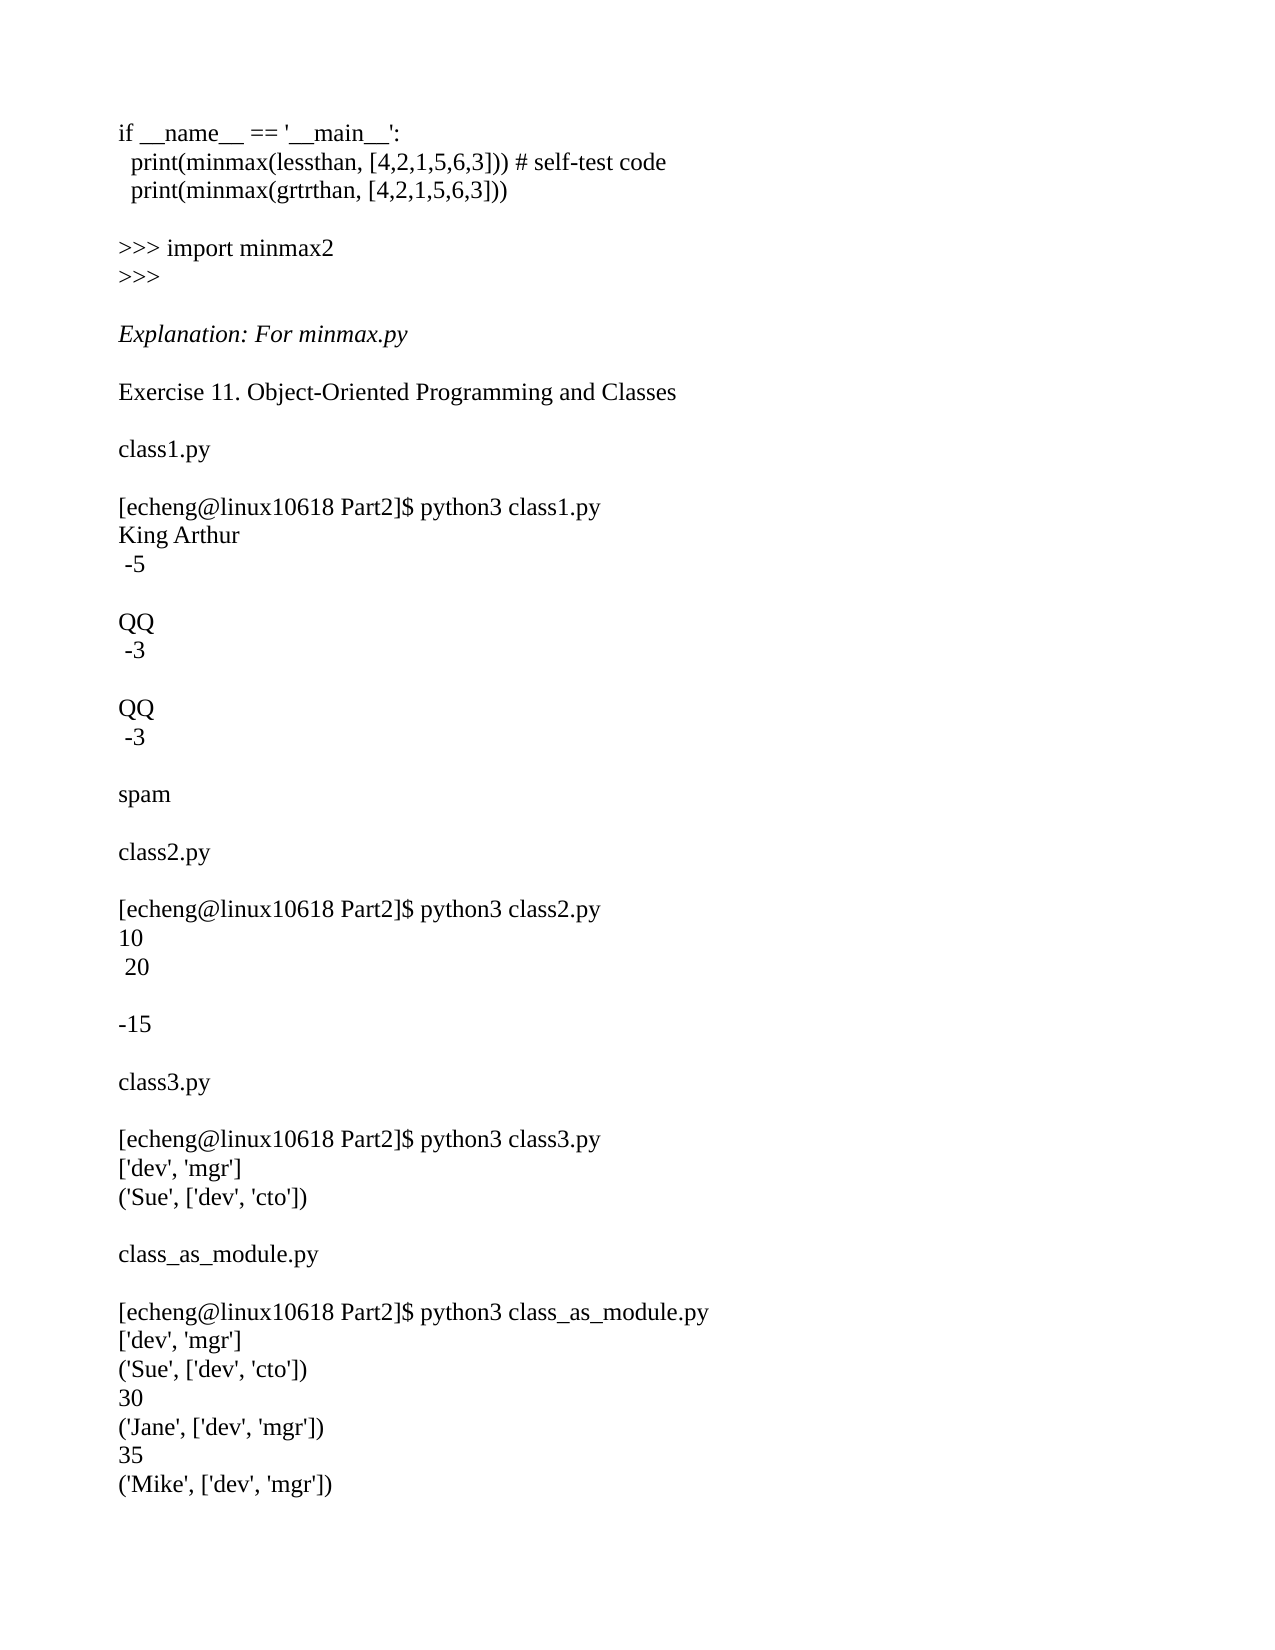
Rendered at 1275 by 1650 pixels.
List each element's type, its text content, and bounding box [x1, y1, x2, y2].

text ('Sue', ['dev', 'cto']) [118, 1182, 1157, 1211]
text print(minmax(grtrthan, [4,2,1,5,6,3])) [118, 176, 1157, 204]
text class2.py [118, 837, 1157, 866]
text -15 [118, 1009, 1157, 1038]
text Exercise 11. Object-Oriented Programming and Classes [118, 377, 1157, 406]
text class3.py [118, 1067, 1157, 1096]
text 35 [118, 1441, 1157, 1469]
text ['dev', 'mgr'] [118, 1153, 1157, 1182]
text 10 [118, 923, 1157, 952]
text >>> import minmax2 [118, 233, 1157, 262]
text -3 [118, 722, 1157, 751]
text ('Jane', ['dev', 'mgr']) [118, 1412, 1157, 1441]
text QQ [118, 607, 1157, 636]
text QQ [118, 693, 1157, 722]
text ['dev', 'mgr'] [118, 1326, 1157, 1354]
text 20 [118, 952, 1157, 981]
text [echeng@linux10618 Part2]$ python3 class3.py [118, 1124, 1157, 1153]
text [echeng@linux10618 Part2]$ python3 class1.py [118, 492, 1157, 521]
text 30 [118, 1383, 1157, 1412]
text class_as_module.py [118, 1239, 1157, 1268]
text -3 [118, 636, 1157, 664]
text >>> [118, 262, 1157, 291]
text ('Mike', ['dev', 'mgr']) [118, 1469, 1157, 1498]
text spam [118, 779, 1157, 808]
text -5 [118, 549, 1157, 578]
text ('Sue', ['dev', 'cto']) [118, 1354, 1157, 1383]
text [echeng@linux10618 Part2]$ python3 class_as_module.py [118, 1297, 1157, 1326]
text if __name__ == '__main__': [118, 118, 1157, 147]
text [echeng@linux10618 Part2]$ python3 class2.py [118, 894, 1157, 923]
text print(minmax(lessthan, [4,2,1,5,6,3])) # self-test code [118, 147, 1157, 176]
text King Arthur [118, 521, 1157, 549]
text class1.py [118, 434, 1157, 463]
text Explanation: For minmax.py [118, 319, 1157, 348]
